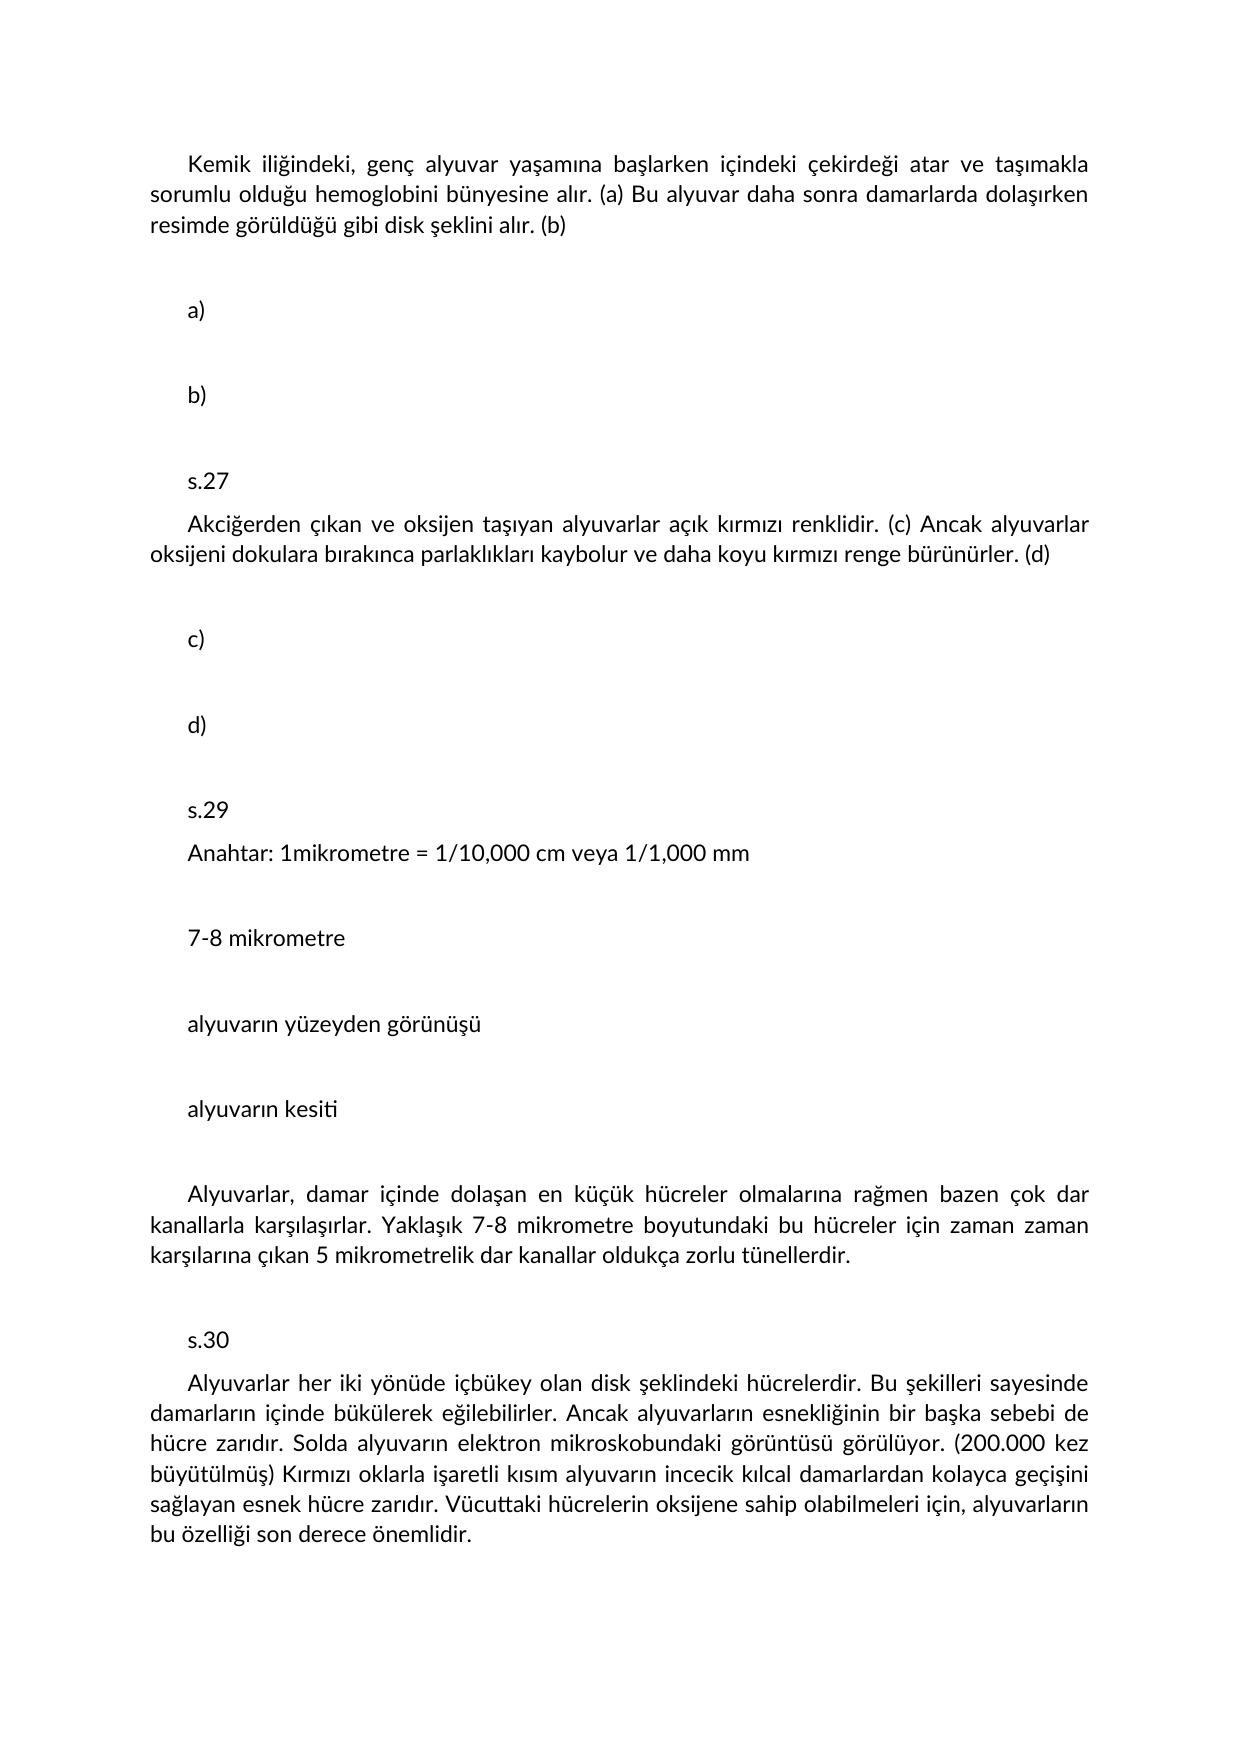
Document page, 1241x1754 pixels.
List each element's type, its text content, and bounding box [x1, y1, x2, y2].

text c) [150, 625, 1090, 652]
text d) [150, 710, 1090, 738]
text s.29 [150, 796, 1090, 823]
text Kemik iliğindeki, genç alyuvar yaşamına başlarken içindeki çekirdeği atar ve taşımakla sorumlu olduğu hemoglobini bünyesine alır. (a) Bu alyuvar daha sonra damarlarda dolaşırken resimde görüldüğü gibi disk şeklini alır. (b) [150, 150, 1090, 238]
text alyuvarın kesiti [150, 1095, 1090, 1122]
text Alyuvarlar her iki yönüde içbükey olan disk şeklindeki hücrelerdir. Bu şekilleri sayesinde damarların içinde bükülerek eğilebilirler. Ancak alyuvarların esnekliğinin bir başka sebebi de hücre zarıdır. Solda alyuvarın elektron mikroskobundaki görüntüsü görülüyor. (200.000 kez büyütülmüş) Kırmızı oklarla işaretli kısım alyuvarın incecik kılcal damarlardan kolayca geçişini sağlayan esnek hücre zarıdır. Vücuttaki hücrelerin oksijene sahip olabilmeleri için, alyuvarların bu özelliği son derece önemlidir. [150, 1369, 1090, 1547]
text a) [150, 296, 1090, 323]
text s.30 [150, 1326, 1090, 1353]
text b) [150, 381, 1090, 409]
text alyuvarın yüzeyden görünüşü [150, 1009, 1090, 1037]
text s.27 [150, 467, 1090, 494]
text Anahtar: 1mikrometre = 1/10,000 cm veya 1/1,000 mm [150, 838, 1090, 866]
text Akciğerden çıkan ve oksijen taşıyan alyuvarlar açık kırmızı renklidir. (c) Ancak alyuvarlar oksijeni dokulara bırakınca parlaklıkları kaybolur ve daha koyu kırmızı renge bürünürler. (d) [150, 509, 1090, 567]
text 7-8 mikrometre [150, 924, 1090, 951]
text Alyuvarlar, damar içinde dolaşan en küçük hücreler olmalarına rağmen bazen çok dar kanallarla karşılaşırlar. Yaklaşık 7-8 mikrometre boyutundaki bu hücreler için zaman zaman karşılarına çıkan 5 mikrometrelik dar kanallar oldukça zorlu tünellerdir. [150, 1180, 1090, 1268]
